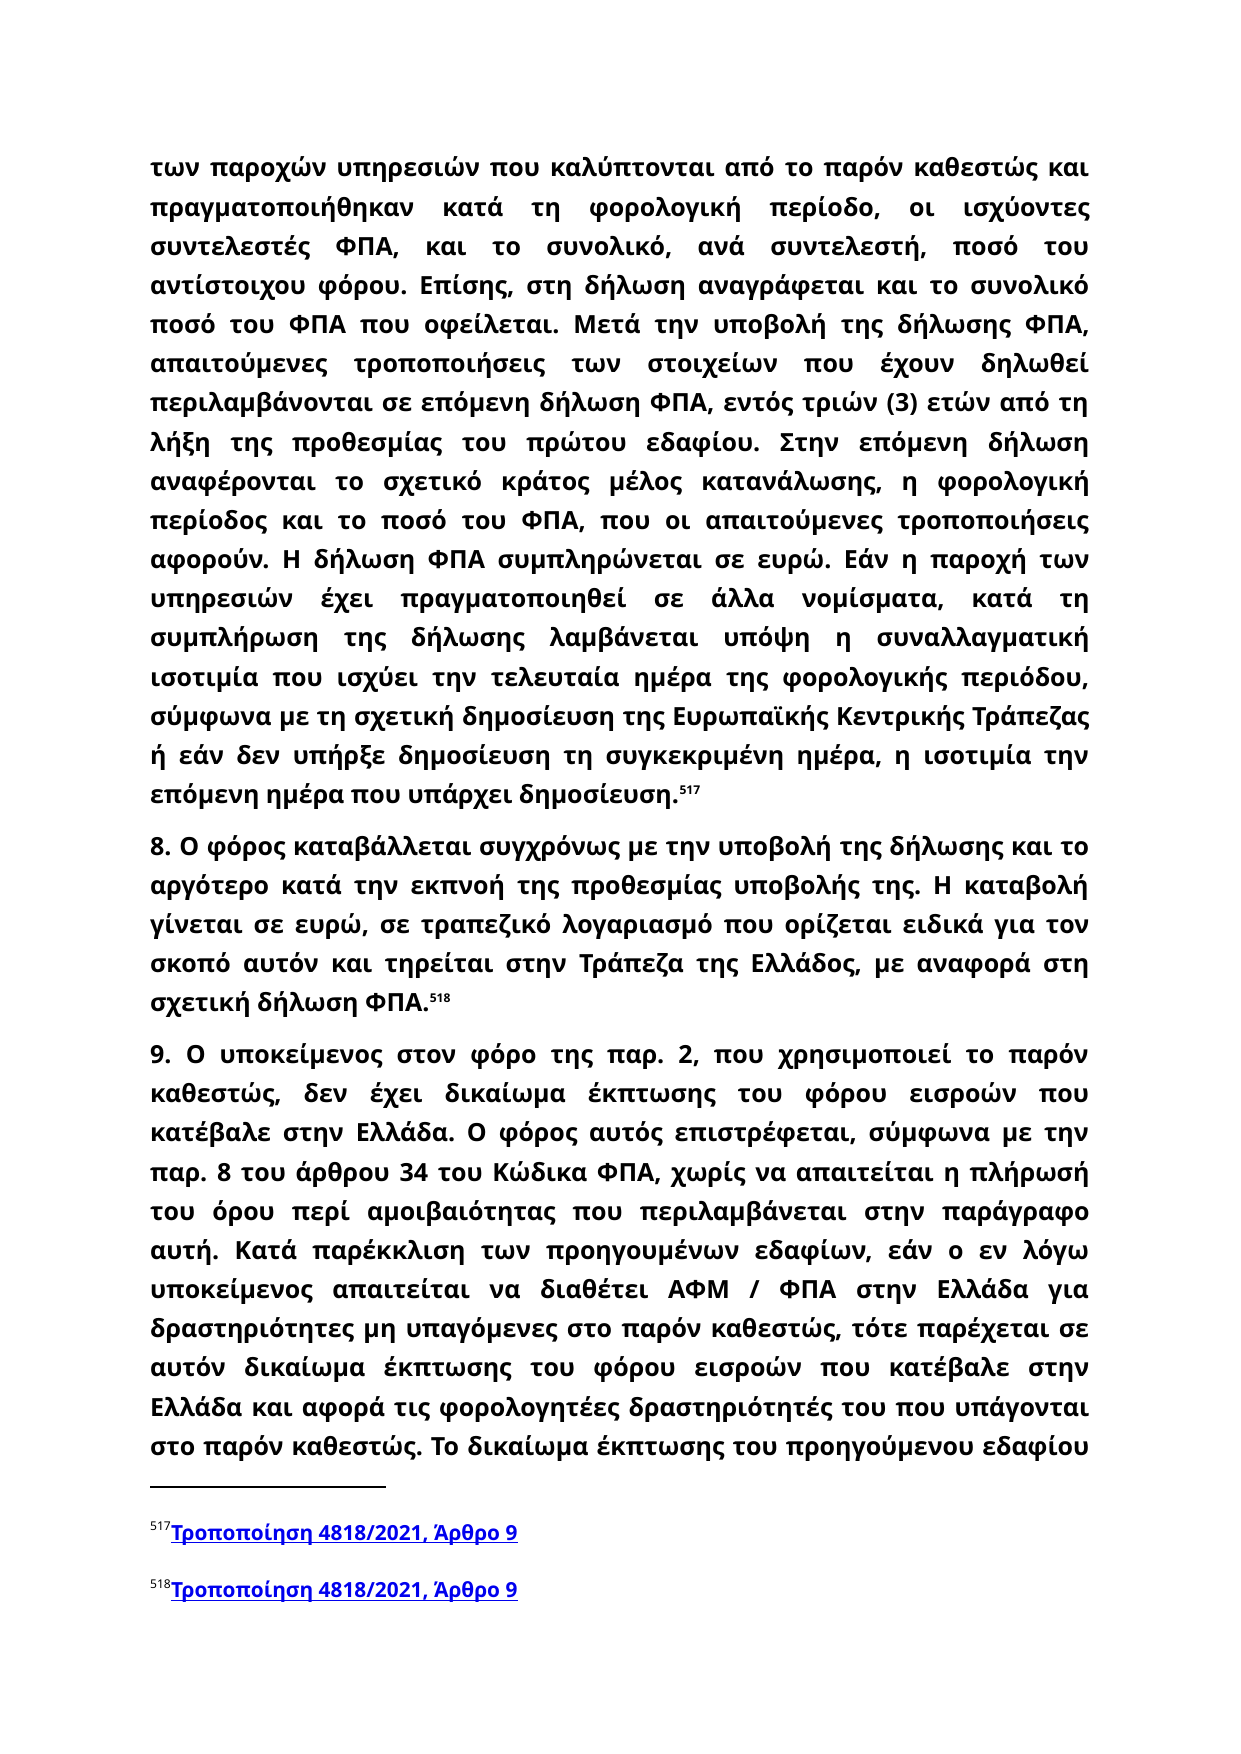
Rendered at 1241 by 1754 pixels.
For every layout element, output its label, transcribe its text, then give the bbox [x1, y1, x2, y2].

text 9. Ο υποκείμενος στον φόρο της παρ. 2, που χρησιμοποιεί το παρόν καθεστώς, δεν έχει δικαίωμα έκπτωσης του φόρου εισροών που κατέβαλε στην Ελλάδα. Ο φόρος αυτός επιστρέφεται, σύμφωνα με την παρ. 8 του άρθρου 34 του Κώδικα ΦΠΑ, χωρίς να απαιτείται η πλήρωσή του όρου περί αμοιβαιότητας που περιλαμβάνεται στην παράγραφο αυτή. Κατά παρέκκλιση των προηγουμένων εδαφίων, εάν ο εν λόγω υποκείμενος απαιτείται να διαθέτει ΑΦΜ / ΦΠΑ στην Ελλάδα για δραστηριότητες μη υπαγόμενες στο παρόν καθεστώς, τότε παρέχεται σε αυτόν δικαίωμα έκπτωσης του φόρου εισροών που κατέβαλε στην Ελλάδα και αφορά τις φορολογητέες δραστηριότητές του που υπάγονται στο παρόν καθεστώς. Το δικαίωμα έκπτωσης του προηγούμενου εδαφίου [150, 1037, 1090, 1462]
text 8. Ο φόρος καταβάλλεται συγχρόνως με την υποβολή της δήλωσης και το αργότερο κατά την εκπνοή της προθεσμίας υποβολής της. Η καταβολή γίνεται σε ευρώ, σε τραπεζικό λογαριασμό που ορίζεται ειδικά για τον σκοπό αυτόν και τηρείται στην Τράπεζα της Ελλάδος, με αναφορά στη σχετική δήλωση ΦΠΑ. [150, 828, 1090, 1019]
text Τροποποίηση 4818/2021, Άρθρο 9 [150, 1576, 1090, 1604]
text Τροποποίηση 4818/2021, Άρθρο 9 [150, 1518, 1090, 1546]
text των παροχών υπηρεσιών που καλύπτονται από το παρόν καθεστώς και πραγματοποιήθηκαν κατά τη φορολογική περίοδο, οι ισχύοντες συντελεστές ΦΠΑ, και το συνολικό, ανά συντελεστή, ποσό του αντίστοιχου φόρου. Επίσης, στη δήλωση αναγράφεται και το συνολικό ποσό του ΦΠΑ που οφείλεται. Μετά την υποβολή της δήλωσης ΦΠΑ, απαιτούμενες τροποποιήσεις των στοιχείων που έχουν δηλωθεί περιλαμβάνονται σε επόμενη δήλωση ΦΠΑ, εντός τριών (3) ετών από τη λήξη της προθεσμίας του πρώτου εδαφίου. Στην επόμενη δήλωση αναφέρονται το σχετικό κράτος μέλος κατανάλωσης, η φορολογική περίοδος και το ποσό του ΦΠΑ, που οι απαιτούμενες τροποποιήσεις αφορούν. Η δήλωση ΦΠΑ συμπληρώνεται σε ευρώ. Εάν η παροχή των υπηρεσιών έχει πραγματοποιηθεί σε άλλα νομίσματα, κατά τη συμπλήρωση της δήλωσης λαμβάνεται υπόψη η συναλλαγματική ισοτιμία που ισχύει την τελευταία ημέρα της φορολογικής περιόδου, σύμφωνα με τη σχετική δημοσίευση της Ευρωπαϊκής Κεντρικής Τράπεζας ή εάν δεν υπήρξε δημοσίευση τη συγκεκριμένη ημέρα, η ισοτιμία την επόμενη ημέρα που υπάρχει δημοσίευση. [150, 150, 1090, 811]
